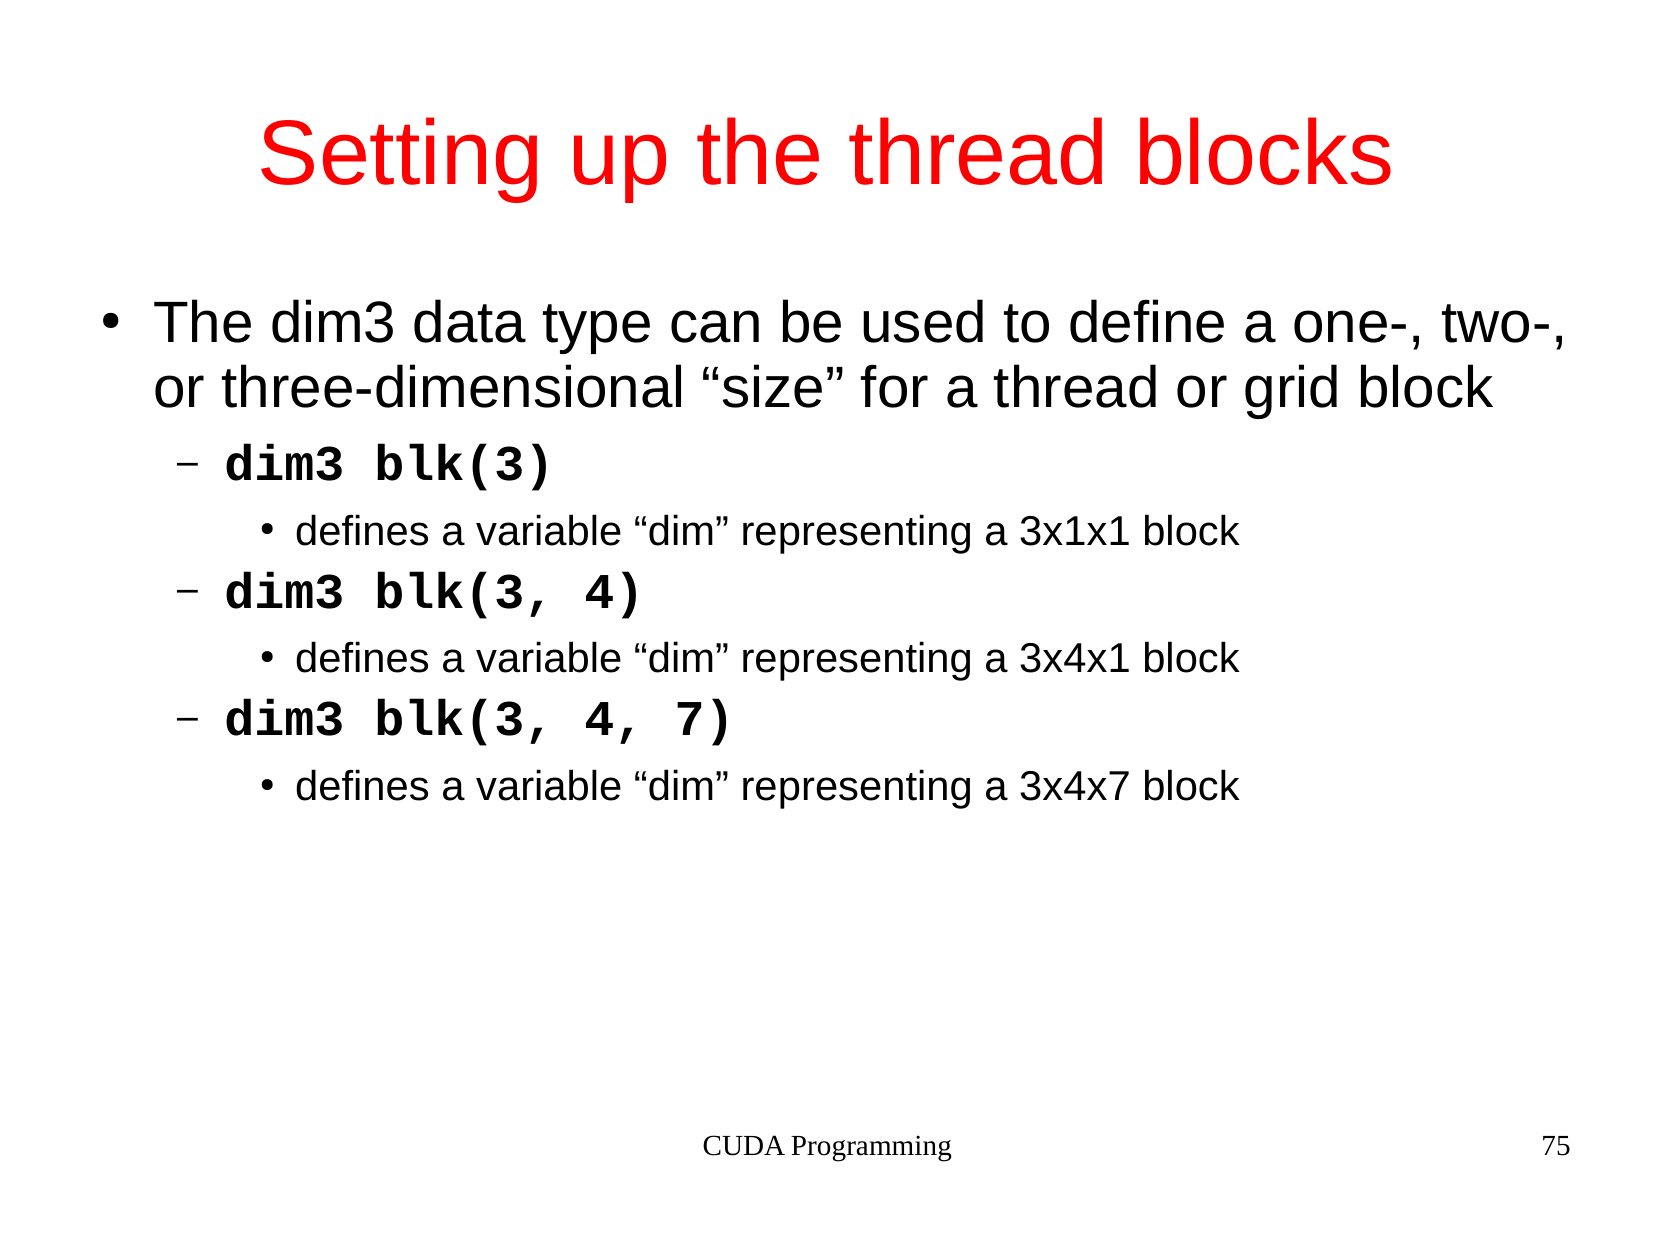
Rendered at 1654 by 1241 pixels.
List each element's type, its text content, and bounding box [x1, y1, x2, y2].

list The dim3 data type can be used to define a one-, two-, or three-dimensional “size” for a thread or grid block dim3 blk(3) defines a variable “dim” representing a 3x1x1 block dim3 blk(3, 4) defines a variable “dim” representing a 3x4x1 block dim3 blk(3, 4, 7) defines a variable “dim” representing a 3x4x7 block [82, 290, 1571, 1109]
title Setting up the thread blocks [82, 49, 1571, 257]
